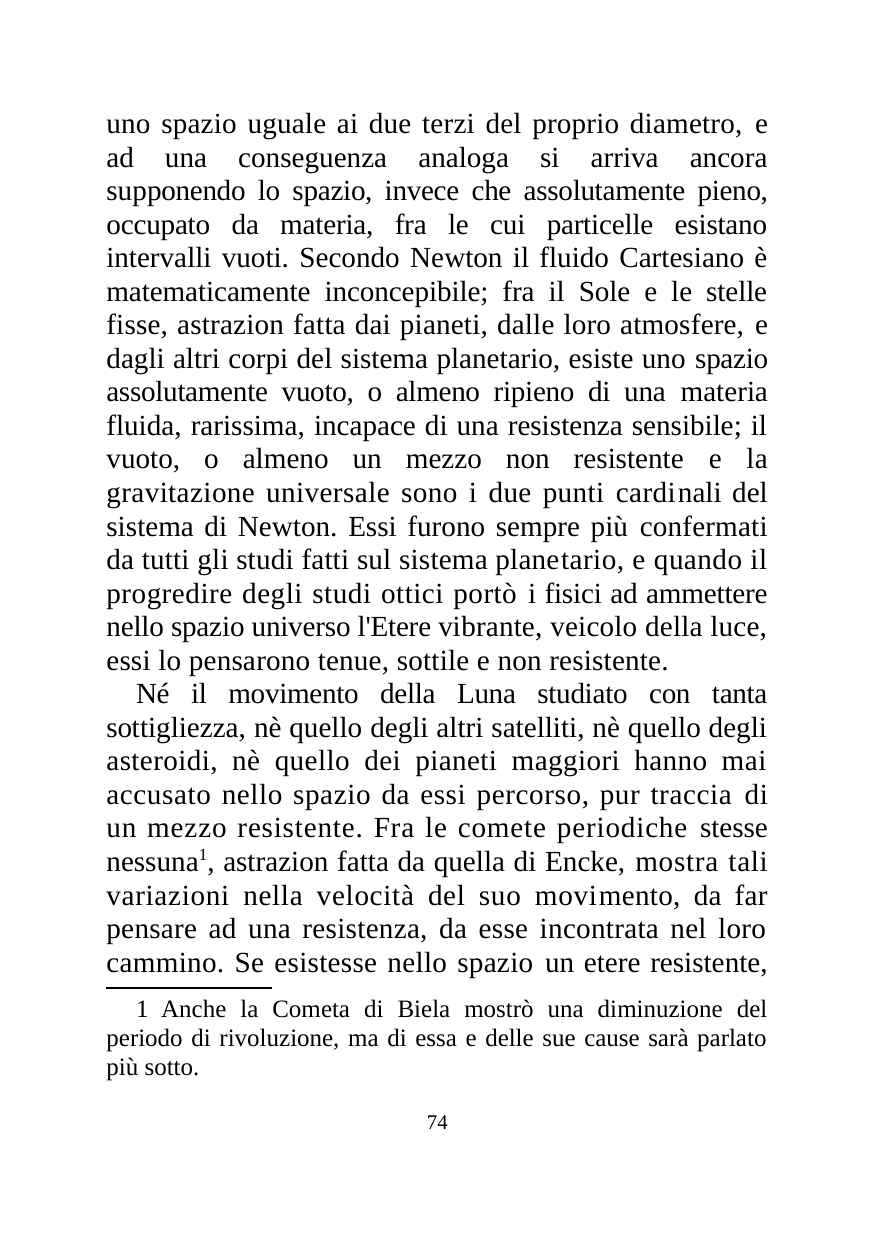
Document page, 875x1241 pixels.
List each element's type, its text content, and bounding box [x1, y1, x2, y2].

text Anche la Cometa di Biela mostrò una diminuzione del periodo di rivoluzione, ma di essa e delle sue cause sarà parlato più sotto. [106, 994, 768, 1080]
text uno spazio uguale ai due terzi del proprio diametro, e ad una conseguenza analoga si arriva ancora supponendo lo spazio, invece che assolutamente pieno, occupato da materia, fra le cui particelle esistano intervalli vuoti. Secondo Newton il fluido Cartesiano è matematicamente inconcepibile; fra il Sole e le stelle fisse, astrazion fatta dai pianeti, dalle loro atmosfere, e dagli altri corpi del sistema planetario, esiste uno spazio assolutamente vuoto, o almeno ripieno di una materia fluida, rarissima, incapace di una resistenza sensibile; il vuoto, o almeno un mezzo non resistente e la gravitazione universale sono i due punti cardinali del sistema di Newton. Essi furono sempre più confermati da tutti gli studi fatti sul sistema planetario, e quando il progredire degli studi ottici portò i fisici ad ammettere nello spazio universo l'Etere vibrante, veicolo della luce, essi lo pensarono tenue, sottile e non resistente. [106, 106, 768, 676]
text Né il movimento della Luna studiato con tanta sottigliezza, nè quello degli altri satelliti, nè quello degli asteroidi, nè quello dei pianeti maggiori hanno mai accusato nello spazio da essi percorso, pur traccia di un mezzo resistente. Fra le comete periodiche stesse nessuna, astrazion fatta da quella di Encke, mostra tali variazioni nella velocità del suo movimento, da far pensare ad una resistenza, da esse incontrata nel loro cammino. Se esistesse nello spazio un etere resistente, [106, 676, 768, 978]
